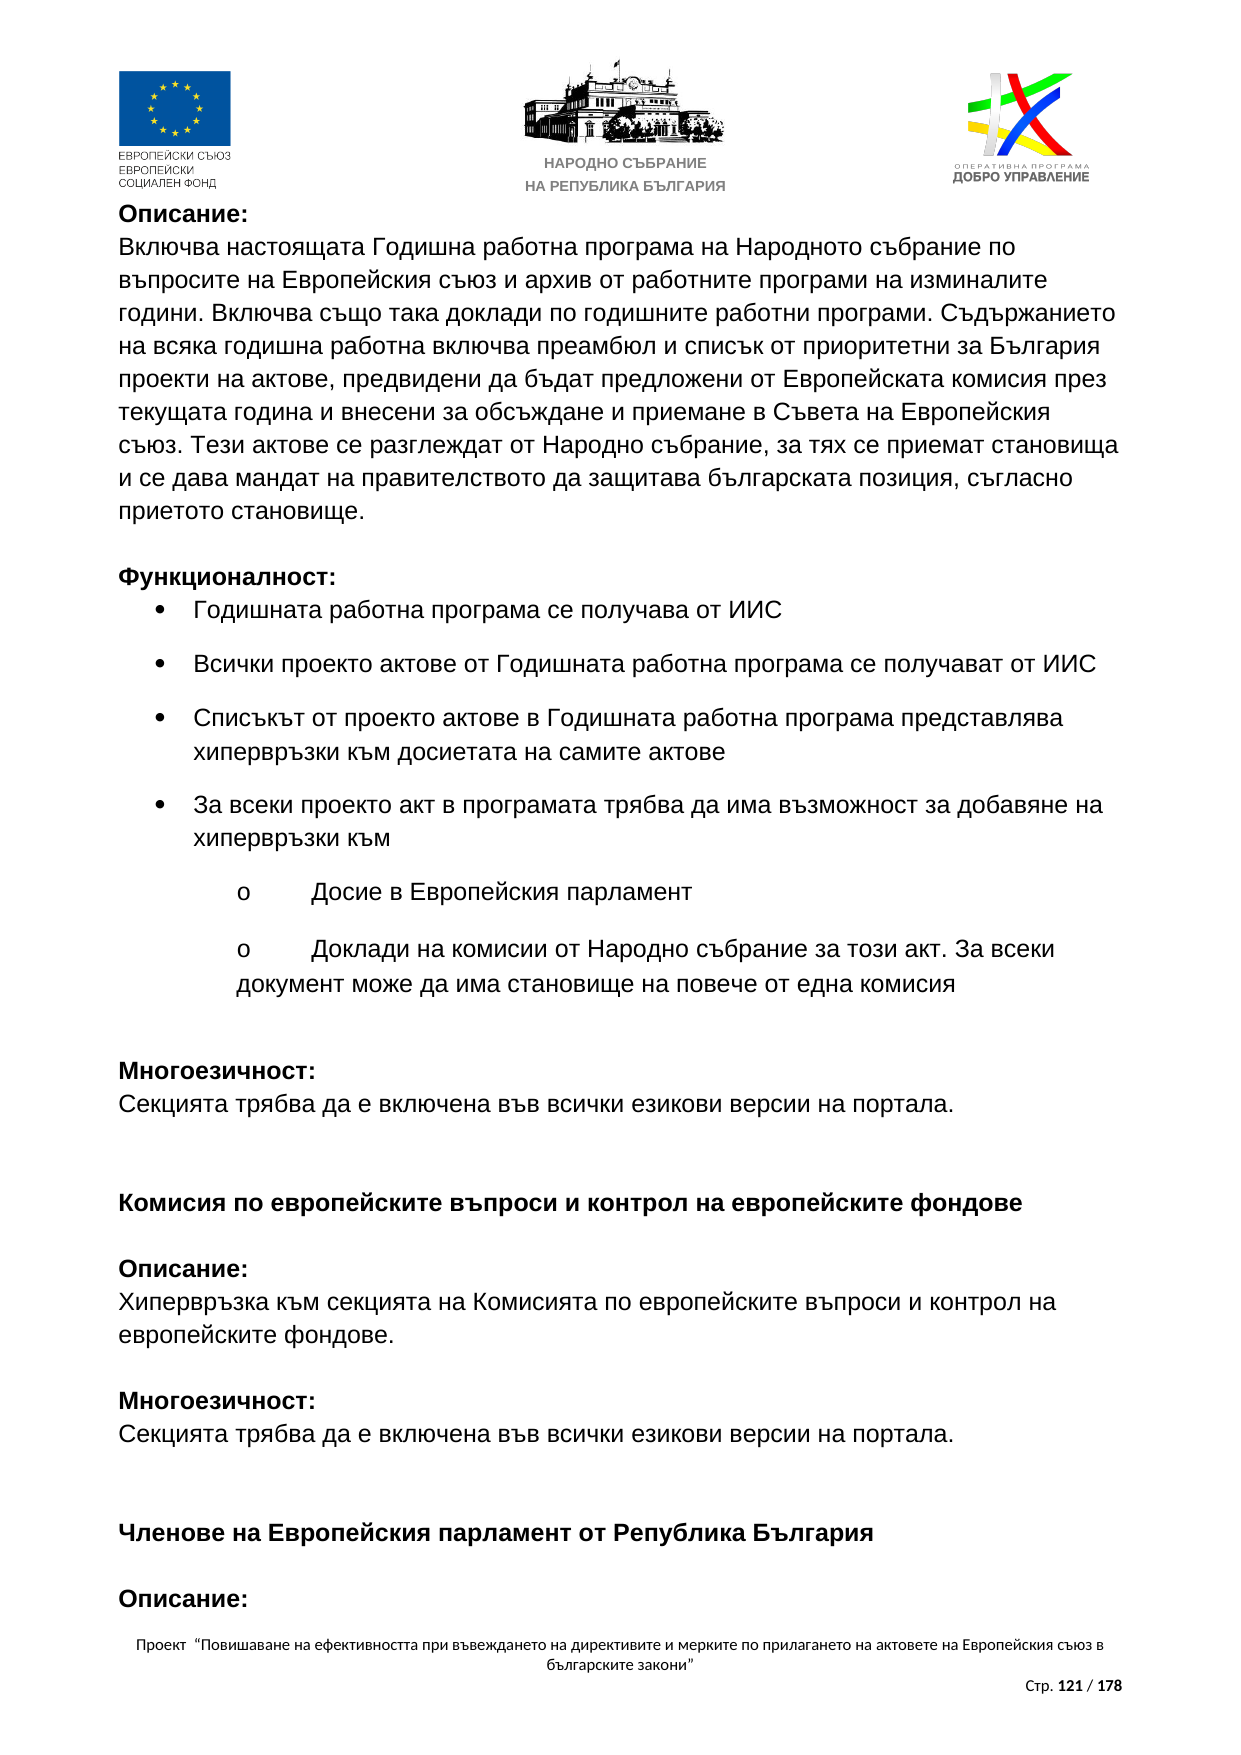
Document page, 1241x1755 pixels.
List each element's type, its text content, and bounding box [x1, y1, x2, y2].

text Членове на Европейския парламент от Република България [118, 1518, 1122, 1547]
text Описание: [118, 1584, 1122, 1613]
list Списъкът от проекто актове в Годишната работна програма представлява хипервръзки към досиетата на самите актове [156, 703, 1122, 765]
list Доклади на комисии от Народно събрание за този акт. За всеки документ може да има становище на повече от една комисия [236, 934, 1122, 998]
text Включва настоящата Годишна работна програма на Народното събрание по въпросите на Европейския съюз и архив от работните програми на изминалите години. Включва също така доклади по годишните работни програми. Съдържанието на всяка годишна работна включва преамбюл и списък от приоритетни за България проекти на актове, предвидени да бъдат предложени от Европейската комисия през текущата година и внесени за обсъждане и приемане в Съвета на Европейския съюз. Тези актове се разглеждат от Народно събрание, за тях се приемат становища и се дава мандат на правителството да защитава българската позиция, съгласно приетото становище. [118, 232, 1122, 525]
text Секцията трябва да е включена във всички езикови версии на портала. [118, 1419, 1122, 1448]
text Комисия по европейските въпроси и контрол на европейските фондове [118, 1188, 1122, 1217]
list За всеки проекто акт в програмата трябва да има възможност за добавяне на хипервръзки към [156, 790, 1122, 852]
list Всички проекто актове от Годишната работна програма се получават от ИИС [156, 649, 1122, 678]
list Годишната работна програма се получава от ИИС [156, 595, 1122, 624]
text Хипервръзка към секцията на Комисията по европейските въпроси и контрол на европейските фондове. [118, 1287, 1122, 1349]
text Описание: [118, 1254, 1122, 1283]
list Досие в Европейския парламент [236, 877, 1122, 908]
text Многоезичност: [118, 1386, 1122, 1415]
text Функционалност: [118, 562, 1122, 591]
text Многоезичност: [118, 1056, 1122, 1084]
text Описание: [118, 199, 1122, 228]
text Секцията трябва да е включена във всички езикови версии на портала. [118, 1089, 1122, 1117]
